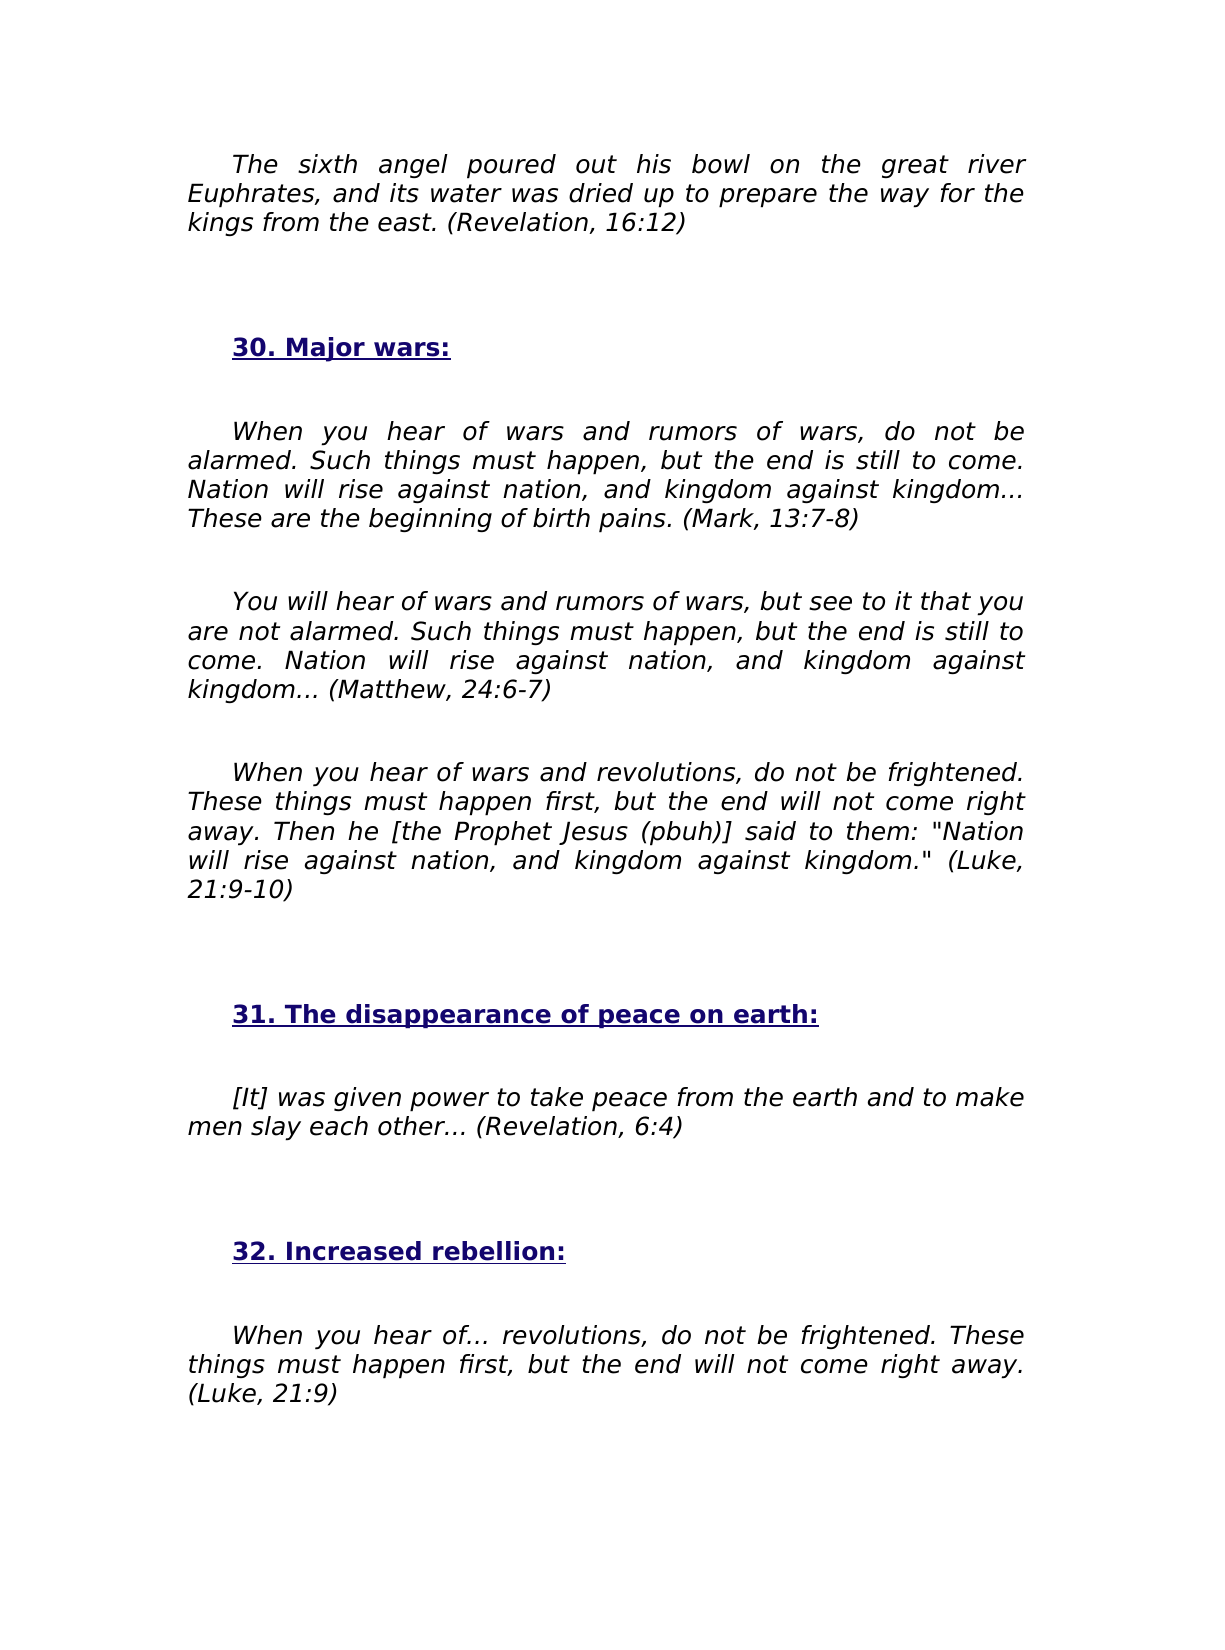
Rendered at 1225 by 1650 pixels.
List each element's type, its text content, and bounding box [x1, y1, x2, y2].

text 30. Major wars: [187, 333, 1037, 362]
text When you hear of wars and rumors of wars, do not be alarmed. Such things must happen, but the end is still to come. Nation will rise against nation, and kingdom against kingdom... These are the beginning of birth pains. (Mark, 13:7-8) [187, 417, 1026, 533]
text The sixth angel poured out his bowl on the great river Euphrates, and its water was dried up to prepare the way for the kings from the east. (Revelation, 16:12) [187, 150, 1026, 237]
text 31. The disappearance of peace on earth: [187, 1000, 1037, 1029]
text You will hear of wars and rumors of wars, but see to it that you are not alarmed. Such things must happen, but the end is still to come. Nation will rise against nation, and kingdom against kingdom... (Matthew, 24:6-7) [187, 587, 1026, 704]
text 32. Increased rebellion: [187, 1237, 1037, 1267]
text When you hear of... revolutions, do not be frightened. These things must happen first, but the end will not come right away. (Luke, 21:9) [187, 1321, 1026, 1408]
text [It] was given power to take peace from the earth and to make men slay each other... (Revelation, 6:4) [187, 1083, 1026, 1142]
text When you hear of wars and revolutions, do not be frightened. These things must happen first, but the end will not come right away. Then he [the Prophet Jesus (pbuh)] said to them: "Nation will rise against nation, and kingdom against kingdom." (Luke, 21:9-10) [187, 758, 1026, 904]
